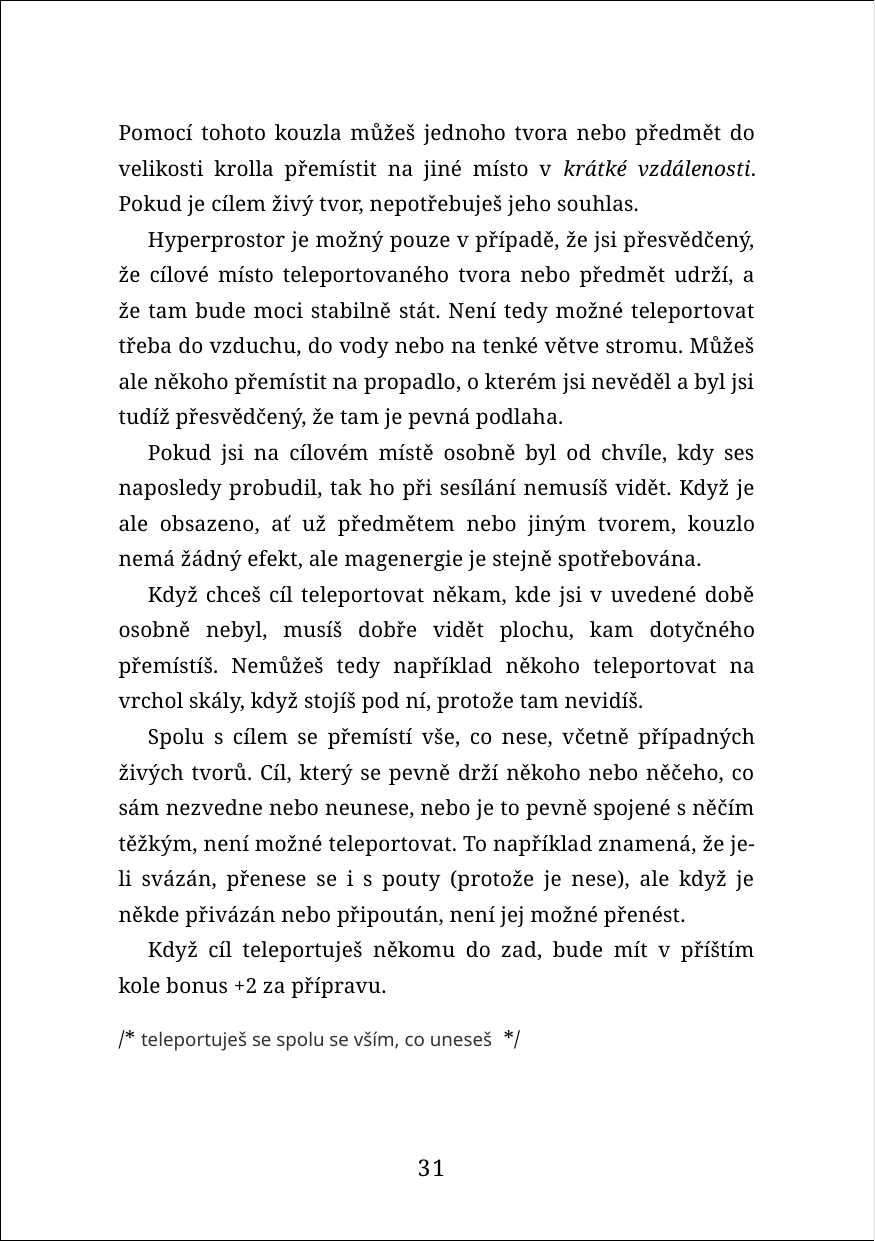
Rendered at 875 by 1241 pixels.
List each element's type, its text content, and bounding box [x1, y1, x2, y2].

text Pomocí tohoto kouzla můžeš jednoho tvora nebo předmět do velikosti krolla přemístit na jiné místo v krátké vzdálenosti. Pokud je cílem živý tvor, nepotřebuješ jeho souhlas. Hyperprostor je možný pouze v případě, že jsi přesvědčený, že cílové místo teleportovaného tvora nebo předmět udrží, a že tam bude moci stabilně stát. Není tedy možné teleportovat třeba do vzduchu, do vody nebo na tenké větve stromu. Můžeš ale někoho přemístit na propadlo, o kterém jsi nevěděl a byl jsi tudíž přesvědčený, že tam je pevná podlaha. Pokud jsi na cílovém místě osobně byl od chvíle, kdy ses naposledy probudil, tak ho při sesílání nemusíš vidět. Když je ale obsazeno, ať už předmětem nebo jiným tvorem, kouzlo nemá žádný efekt, ale magenergie je stejně spotřebována. Když chceš cíl teleportovat někam, kde jsi v uvedené době osobně nebyl, musíš dobře vidět plochu, kam dotyčného přemístíš. Nemůžeš tedy například někoho teleportovat na vrchol skály, když stojíš pod ní, protože tam nevidíš. Spolu s cílem se přemístí vše, co nese, včetně případných živých tvorů. Cíl, který se pevně drží někoho nebo něčeho, co sám nezvedne nebo neunese, nebo je to pevně spojené s něčím těžkým, není možné teleportovat. To například znamená, že je-li svázán, přenese se i s pouty (protože je nese), ale když je někde přivázán nebo připoután, není jej možné přenést. Když cíl teleportuješ někomu do zad, bude mít v příštím kole bonus +2 za přípravu. [118, 118, 756, 999]
text /* teleportuješ se spolu se vším, co uneseš */ [118, 1024, 756, 1052]
